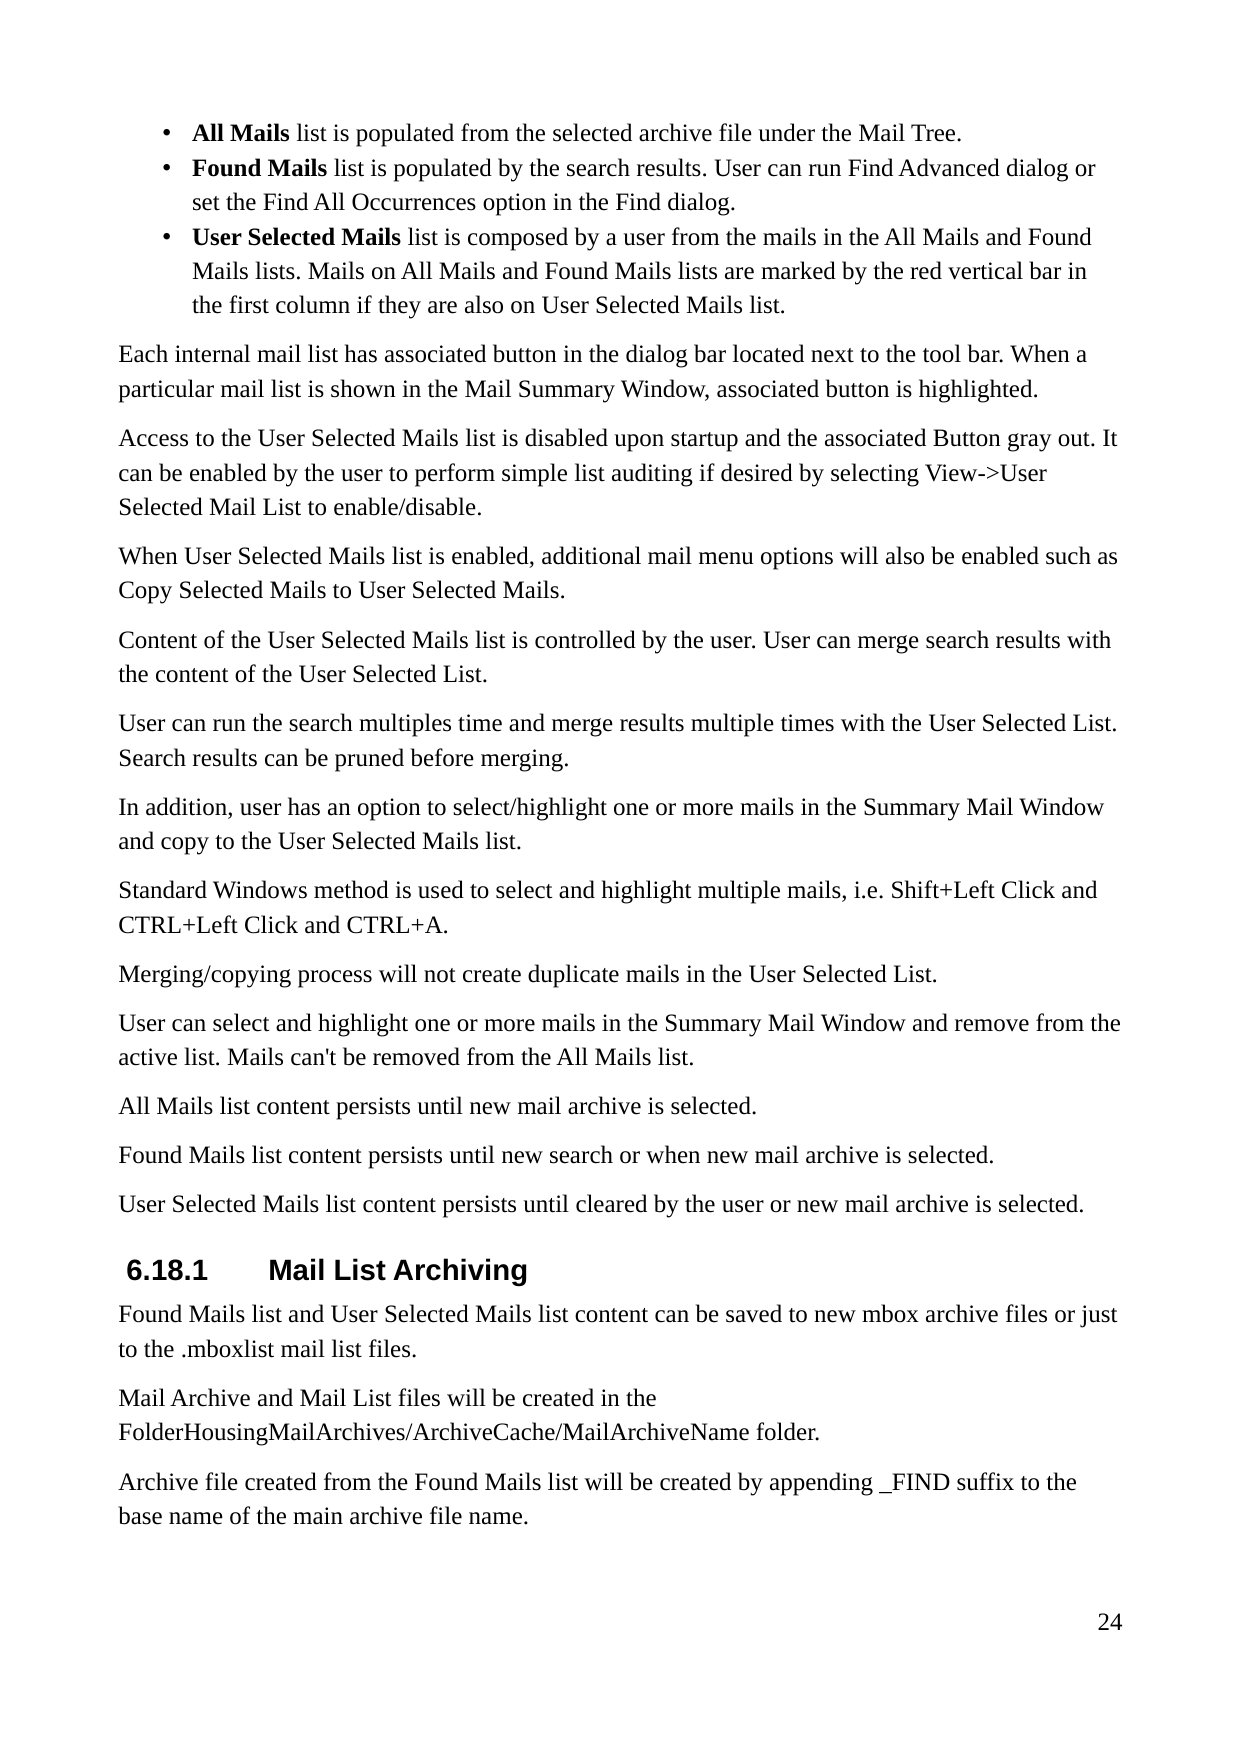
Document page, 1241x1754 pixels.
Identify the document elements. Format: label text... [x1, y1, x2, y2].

text In addition, user has an option to select/highlight one or more mails in the Summary Mail Window and copy to the User Selected Mails list. [118, 792, 1122, 855]
text When User Selected Mails list is enabled, additional mail menu options will also be enabled such as Copy Selected Mails to User Selected Mails. [118, 541, 1122, 604]
text Mail Archive and Mail List files will be created in the FolderHousingMailArchives/ArchiveCache/MailArchiveName folder. [118, 1383, 1122, 1446]
list Found Mails list is populated by the search results. User can run Find Advanced dialog or set the Find All Occurrences option in the Find dialog. [162, 153, 1122, 216]
text Each internal mail list has associated button in the dialog bar located next to the tool bar. When a particular mail list is shown in the Mail Summary Window, associated button is highlighted. [118, 339, 1122, 403]
text Access to the User Selected Mails list is disabled upon startup and the associated Button gray out. It can be enabled by the user to perform simple list auditing if desired by selecting View->User Selected Mail List to enable/disable. [118, 423, 1122, 521]
text User Selected Mails list content persists until cleared by the user or new mail archive is selected. [118, 1189, 1122, 1218]
list User Selected Mails list is composed by a user from the mails in the All Mails and Found Mails lists. Mails on All Mails and Found Mails lists are marked by the red vertical bar in the first column if they are also on User Selected Mails list. [162, 222, 1122, 319]
text User can run the search multiples time and merge results multiple times with the User Selected List. Search results can be pruned before merging. [118, 708, 1122, 771]
subtitle Mail List Archiving [118, 1253, 1122, 1287]
text Found Mails list and User Selected Mails list content can be saved to new mbox archive files or just to the .mboxlist mail list files. [118, 1299, 1122, 1363]
text User can select and highlight one or more mails in the Summary Mail Window and remove from the active list. Mails can't be removed from the All Mails list. [118, 1008, 1122, 1071]
text Merging/copying process will not create duplicate mails in the User Selected List. [118, 959, 1122, 988]
text Archive file created from the Found Mails list will be created by appending _FIND suffix to the base name of the main archive file name. [118, 1467, 1122, 1530]
text Found Mails list content persists until new search or when new mail archive is selected. [118, 1141, 1122, 1169]
list All Mails list is populated from the selected archive file under the Mail Tree. [162, 118, 1122, 147]
text Standard Windows method is used to select and highlight multiple mails, i.e. Shift+Left Click and CTRL+Left Click and CTRL+A. [118, 875, 1122, 938]
text Content of the User Selected Mails list is controlled by the user. User can merge search results with the content of the User Selected List. [118, 625, 1122, 688]
text All Mails list content persists until new mail archive is selected. [118, 1091, 1122, 1120]
